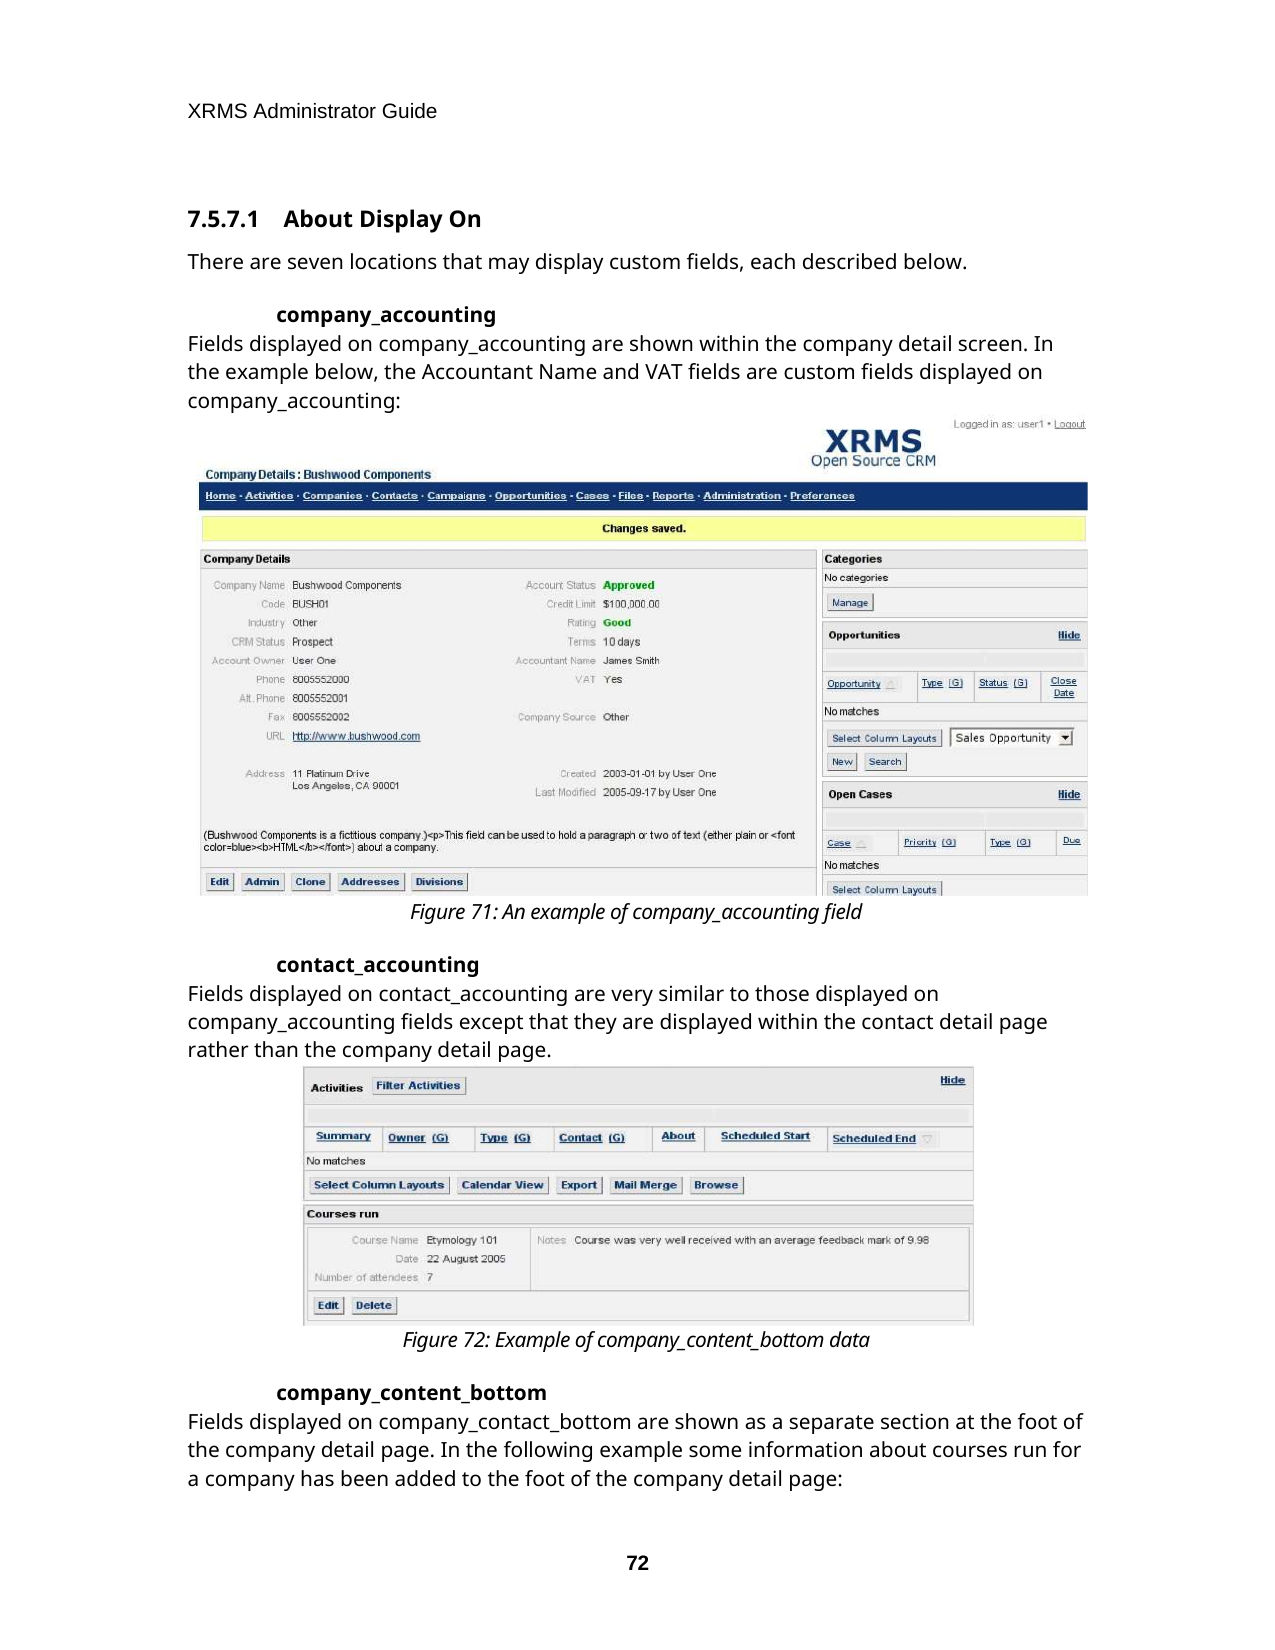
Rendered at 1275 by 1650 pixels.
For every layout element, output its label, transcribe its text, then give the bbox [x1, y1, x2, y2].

picture [187, 414, 1088, 897]
text Fields displayed on company_contact_bottom are shown as a separate section at the foot of the company detail page. In the following example some information about courses run for a company has been added to the foot of the company detail page: [187, 1407, 1087, 1492]
subtitle About Display On [187, 203, 1087, 235]
text contact_accounting [276, 950, 1087, 979]
picture [300, 1064, 976, 1326]
text Fields displayed on contact_accounting are very similar to those displayed on company_accounting fields except that they are displayed within the contact detail page rather than the company detail page. [187, 979, 1087, 1064]
text Figure 72: Example of company_content_bottom data [187, 1326, 1087, 1353]
text Fields displayed on company_accounting are shown within the company detail screen. In the example below, the Accountant Name and VAT fields are custom fields displayed on company_accounting: [187, 329, 1087, 414]
text company_content_bottom [276, 1378, 1087, 1407]
text Figure 71: An example of company_accounting field [187, 897, 1087, 925]
text There are seven locations that may display custom fields, each described below. [187, 247, 1087, 276]
text company_accounting [276, 301, 1087, 329]
